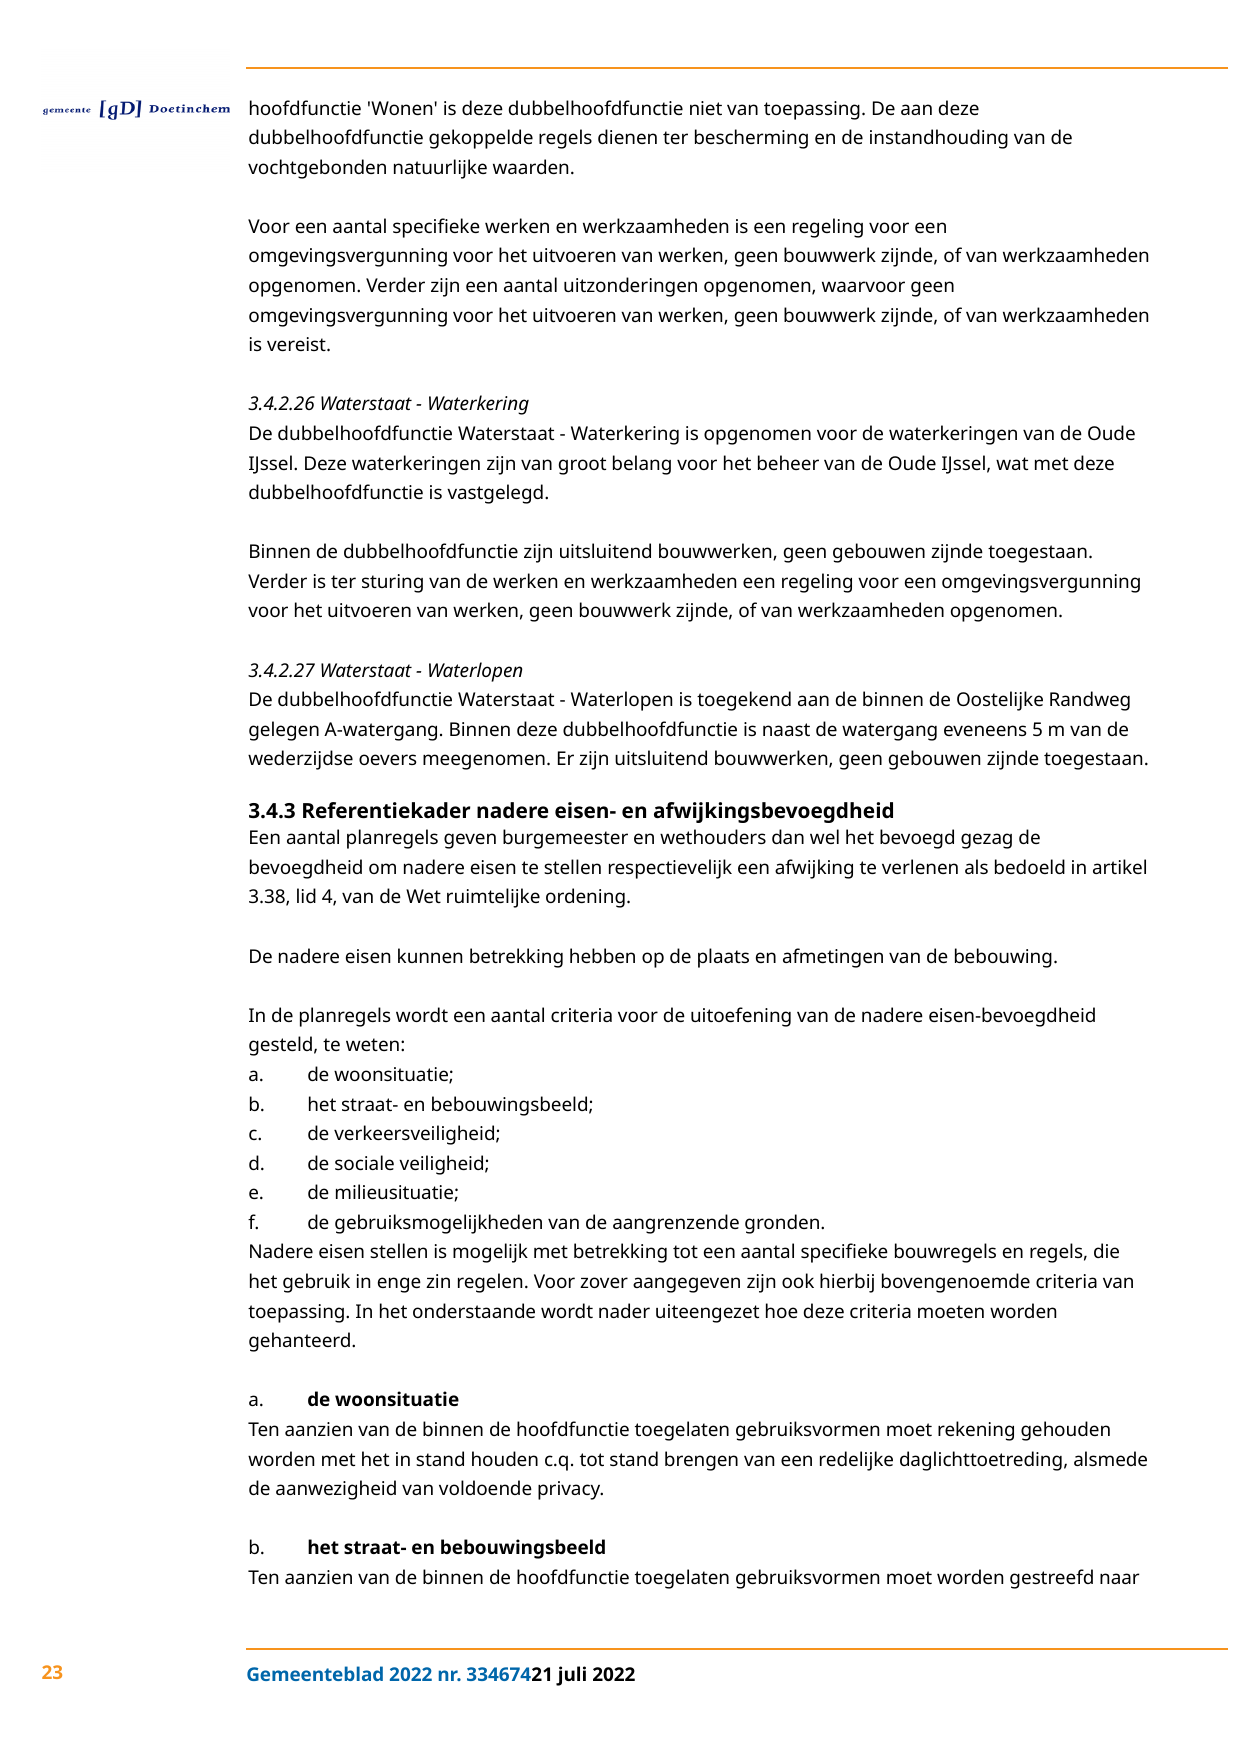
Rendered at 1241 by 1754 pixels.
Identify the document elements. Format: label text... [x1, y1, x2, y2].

text Ten aanzien van de binnen de hoofdfunctie toegelaten gebruiksvormen moet worden gestreefd naar [248, 1564, 1152, 1590]
list de gebruiksmogelijkheden van de aangrenzende gronden. [248, 1209, 1152, 1235]
text hoofdfunctie 'Wonen' is deze dubbelhoofdfunctie niet van toepassing. De aan deze dubbelhoofdfunctie gekoppelde regels dienen ter bescherming en de instandhouding van de vochtgebonden natuurlijke waarden. [248, 95, 1152, 180]
list de woonsituatie [248, 1387, 1152, 1412]
text Nadere eisen stellen is mogelijk met betrekking tot een aantal specifieke bouwregels en regels, die het gebruik in enge zin regelen. Voor zover aangegeven zijn ook hierbij bovengenoemde criteria van toepassing. In het onderstaande wordt nader uiteengezet hoe deze criteria moeten worden gehanteerd. [248, 1239, 1152, 1353]
list de verkeersveiligheid; [248, 1120, 1152, 1146]
list het straat- en bebouwingsbeeld; [248, 1091, 1152, 1116]
text De nadere eisen kunnen betrekking hebben op de plaats en afmetingen van de bebouwing. [248, 943, 1152, 968]
list het straat- en bebouwingsbeeld [248, 1534, 1152, 1560]
text 3.4.2.26 Waterstaat - Waterkering [248, 391, 1152, 416]
text Voor een aantal specifieke werken en werkzaamheden is een regeling voor een omgevingsvergunning voor het uitvoeren van werken, geen bouwwerk zijnde, of van werkzaamheden opgenomen. Verder zijn een aantal uitzonderingen opgenomen, waarvoor geen omgevingsvergunning voor het uitvoeren van werken, geen bouwwerk zijnde, of van werkzaamheden is vereist. [248, 213, 1152, 357]
text Ten aanzien van de binnen de hoofdfunctie toegelaten gebruiksvormen moet rekening gehouden worden met het in stand houden c.q. tot stand brengen van een redelijke daglichttoetreding, alsmede de aanwezigheid van voldoende privacy. [248, 1416, 1152, 1501]
text Een aantal planregels geven burgemeester en wethouders dan wel het bevoegd gezag de bevoegdheid om nadere eisen te stellen respectievelijk een afwijking te verlenen als bedoeld in artikel 3.38, lid 4, van de Wet ruimtelijke ordening. [248, 824, 1152, 909]
list de sociale veiligheid; [248, 1150, 1152, 1176]
text De dubbelhoofdfunctie Waterstaat - Waterlopen is toegekend aan de binnen de Oostelijke Randweg gelegen A-watergang. Binnen deze dubbelhoofdfunctie is naast de watergang eveneens 5 m van de wederzijdse oevers meegenomen. Er zijn uitsluitend bouwwerken, geen gebouwen zijnde toegestaan. [248, 686, 1152, 771]
text De dubbelhoofdfunctie Waterstaat - Waterkering is opgenomen voor de waterkeringen van de Oude IJssel. Deze waterkeringen zijn van groot belang voor het beheer van de Oude IJssel, wat met deze dubbelhoofdfunctie is vastgelegd. [248, 420, 1152, 505]
list de woonsituatie; [248, 1061, 1152, 1087]
picture [41, 47, 231, 172]
text In de planregels wordt een aantal criteria voor de uitoefening van de nadere eisen-bevoegdheid gesteld, te weten: [248, 1002, 1152, 1057]
text 3.4.3 Referentiekader nadere eisen- en afwijkingsbevoegdheid [248, 796, 1152, 824]
text 3.4.2.27 Waterstaat - Waterlopen [248, 657, 1152, 683]
text Binnen de dubbelhoofdfunctie zijn uitsluitend bouwwerken, geen gebouwen zijnde toegestaan. Verder is ter sturing van de werken en werkzaamheden een regeling voor een omgevingsvergunning voor het uitvoeren van werken, geen bouwwerk zijnde, of van werkzaamheden opgenomen. [248, 538, 1152, 623]
list de milieusituatie; [248, 1179, 1152, 1205]
